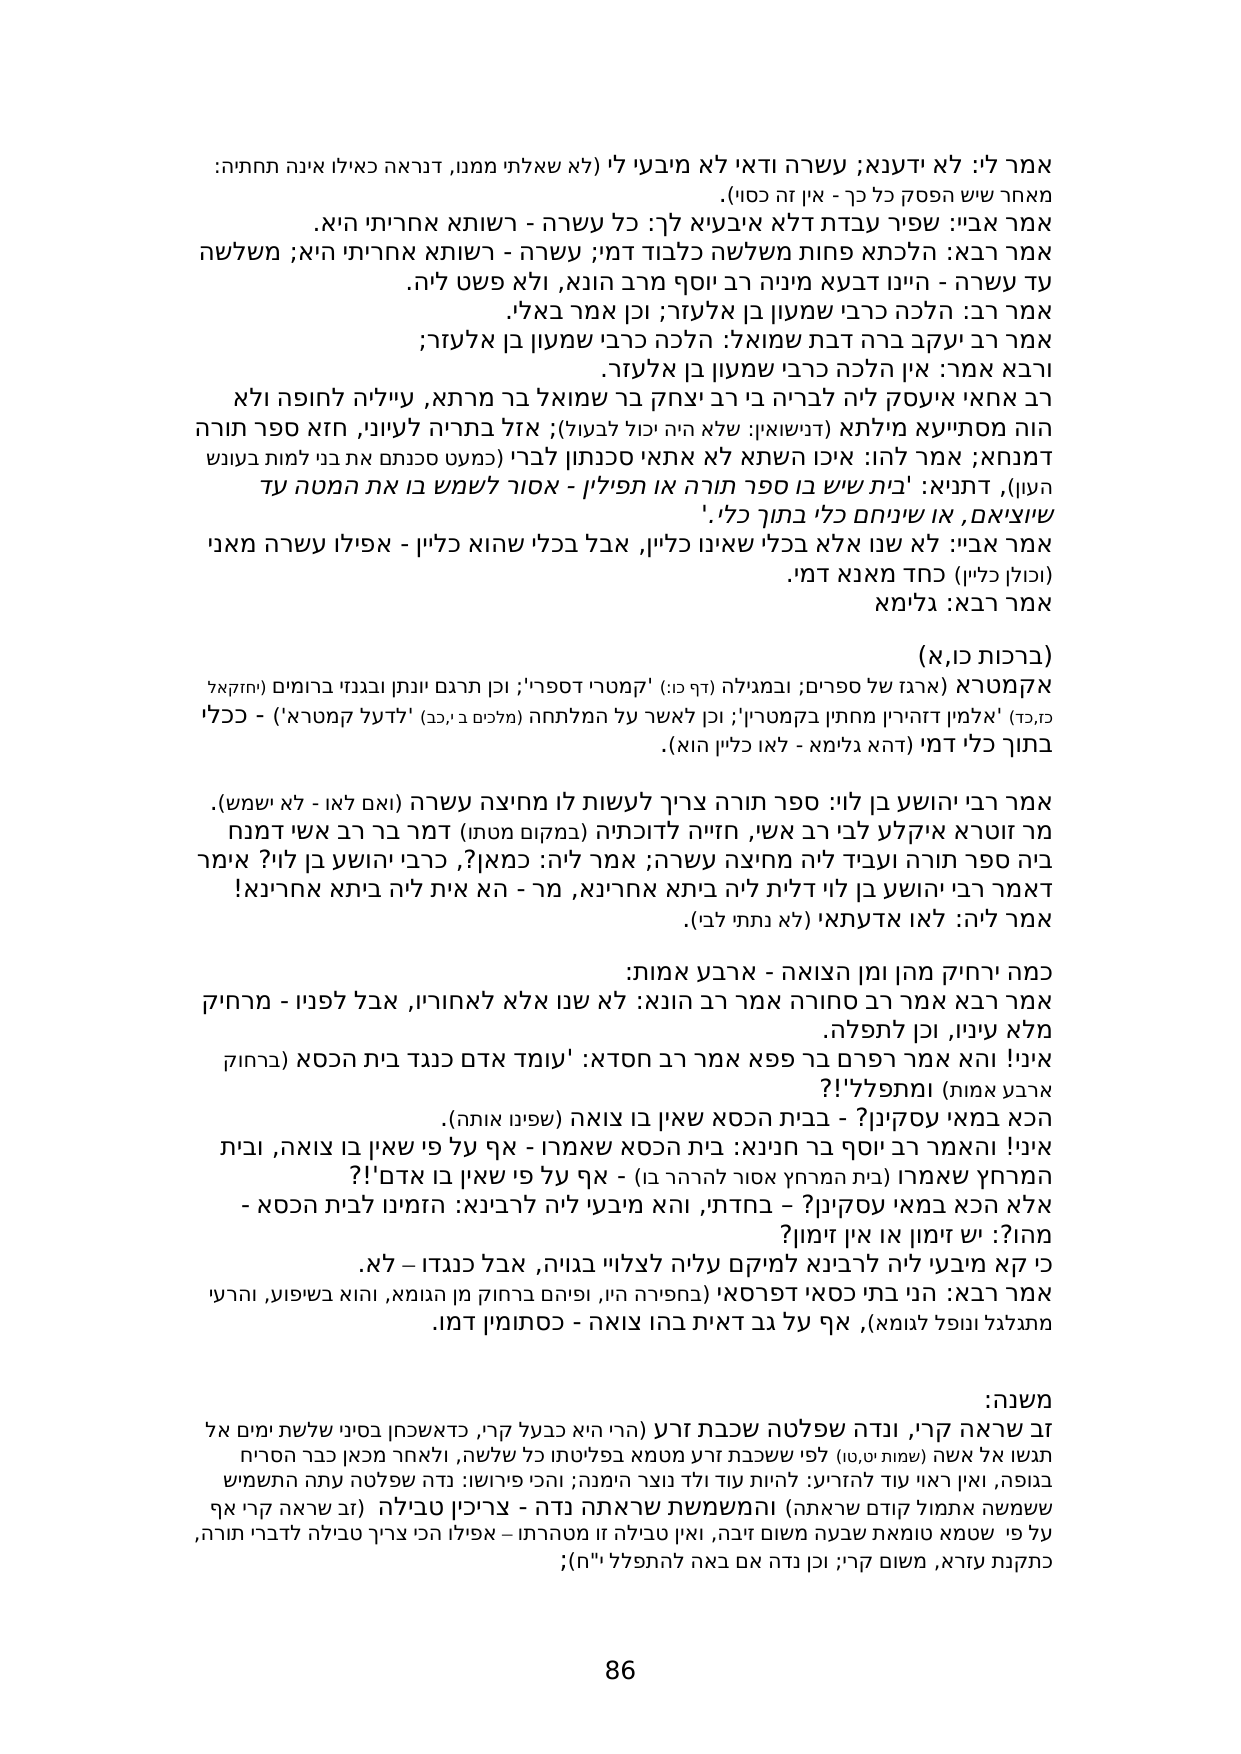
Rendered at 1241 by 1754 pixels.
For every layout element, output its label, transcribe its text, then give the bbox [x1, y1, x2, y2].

text איני! והאמר רב יוסף בר חנינא: בית הכסא שאמרו - אף על פי שאין בו צואה, ובית המרחץ שאמרו (בית המרחץ אסור להרהר בו) - אף על פי שאין בו אדם'!? [187, 1132, 1053, 1191]
text אלא הכא במאי עסקינן? – בחדתי, והא מיבעי ליה לרבינא: הזמינו לבית הכסא - מהו?: יש זימון או אין זימון? [187, 1191, 1053, 1249]
text אמר רב יעקב ברה דבת שמואל: הלכה כרבי שמעון בן אלעזר; [187, 325, 1053, 354]
text אמר רב: הלכה כרבי שמעון בן אלעזר; וכן אמר באלי. [187, 296, 1053, 325]
text אמר ליה: לאו אדעתאי (לא נתתי לבי). [187, 904, 1053, 933]
text אמר רבא אמר רב סחורה אמר רב הונא: לא שנו אלא לאחוריו, אבל לפניו - מרחיק מלא עיניו, וכן לתפלה. [187, 986, 1053, 1045]
text אמר רבא: גלימא [187, 588, 1053, 617]
text אמר לי: לא ידענא; עשרה ודאי לא מיבעי לי (לא שאלתי ממנו, דנראה כאילו אינה תחתיה: מאחר שיש הפסק כל כך - אין זה כסוי). [187, 150, 1053, 208]
text אמר רבא: הני בתי כסאי דפרסאי (בחפירה היו, ופיהם ברחוק מן הגומא, והוא בשיפוע, והרעי מתגלגל ונופל לגומא), אף על גב דאית בהו צואה - כסתומין דמו. [187, 1278, 1053, 1337]
text זב שראה קרי, ונדה שפלטה שכבת זרע (הרי היא כבעל קרי, כדאשכחן בסיני שלשת ימים אל תגשו אל אשה (שמות יט,טו) לפי ששכבת זרע מטמא בפליטתו כל שלשה, ולאחר מכאן כבר הסריח בגופה, ואין ראוי עוד להזריע: להיות עוד ולד נוצר הימנה; והכי פירושו: נדה שפלטה עתה התשמיש ששמשה אתמול קודם שראתה) והמשמשת שראתה נדה - צריכין טבילה (זב שראה קרי אף על פי שטמא טומאת שבעה משום זיבה, ואין טבילה זו מטהרתו – אפילו הכי צריך טבילה לדברי תורה, כתקנת עזרא, משום קרי; וכן נדה אם באה להתפלל י"ח); [187, 1414, 1053, 1575]
text רב אחאי איעסק ליה לבריה בי רב יצחק בר שמואל בר מרתא, עייליה לחופה ולא הוה מסתייעא מילתא (דנישואין: שלא היה יכול לבעול); אזל בתריה לעיוני, חזא ספר תורה דמנחא; אמר להו: איכו השתא לא אתאי סכנתון לברי (כמעט סכנתם את בני למות בעונש העון), דתניא: 'בית שיש בו ספר תורה או תפילין - אסור לשמש בו את המטה עד שיוציאם, או שיניחם כלי בתוך כלי.' [187, 383, 1053, 530]
text כמה ירחיק מהן ומן הצואה - ארבע אמות: [187, 957, 1053, 986]
text מר זוטרא איקלע לבי רב אשי, חזייה לדוכתיה (במקום מטתו) דמר בר רב אשי דמנח ביה ספר תורה ועביד ליה מחיצה עשרה; אמר ליה: כמאן?, כרבי יהושע בן לוי? אימר דאמר רבי יהושע בן לוי דלית ליה ביתא אחרינא, מר - הא אית ליה ביתא אחרינא! [187, 816, 1053, 904]
text אמר רבא: הלכתא פחות משלשה כלבוד דמי; עשרה - רשותא אחריתי היא; משלשה עד עשרה - היינו דבעא מיניה רב יוסף מרב הונא, ולא פשט ליה. [187, 237, 1053, 296]
text אמר אביי: לא שנו אלא בכלי שאינו כליין, אבל בכלי שהוא כליין - אפילו עשרה מאני (וכולן כליין) כחד מאנא דמי. [187, 530, 1053, 588]
text כי קא מיבעי ליה לרבינא למיקם עליה לצלויי בגויה, אבל כנגדו – לא. [187, 1249, 1053, 1278]
text משנה: [187, 1385, 1053, 1414]
text אמר רבי יהושע בן לוי: ספר תורה צריך לעשות לו מחיצה עשרה (ואם לאו - לא ישמש). [187, 787, 1053, 816]
text אקמטרא (ארגז של ספרים; ובמגילה (דף כו:) 'קמטרי דספרי'; וכן תרגם יונתן ובגנזי ברומים (יחזקאל כז,כד) 'אלמין דזהירין מחתין בקמטרין'; וכן לאשר על המלתחה (מלכים ב י,כב) 'לדעל קמטרא') - ככלי בתוך כלי דמי (דהא גלימא - לאו כליין הוא). [187, 671, 1053, 758]
text (ברכות כו,א) [187, 641, 1053, 671]
text אמר אביי: שפיר עבדת דלא איבעיא לך: כל עשרה - רשותא אחריתי היא. [187, 208, 1053, 237]
text הכא במאי עסקינן? - בבית הכסא שאין בו צואה (שפינו אותה). [187, 1103, 1053, 1132]
text איני! והא אמר רפרם בר פפא אמר רב חסדא: 'עומד אדם כנגד בית הכסא (ברחוק ארבע אמות) ומתפלל'!? [187, 1045, 1053, 1103]
text ורבא אמר: אין הלכה כרבי שמעון בן אלעזר. [187, 354, 1053, 383]
